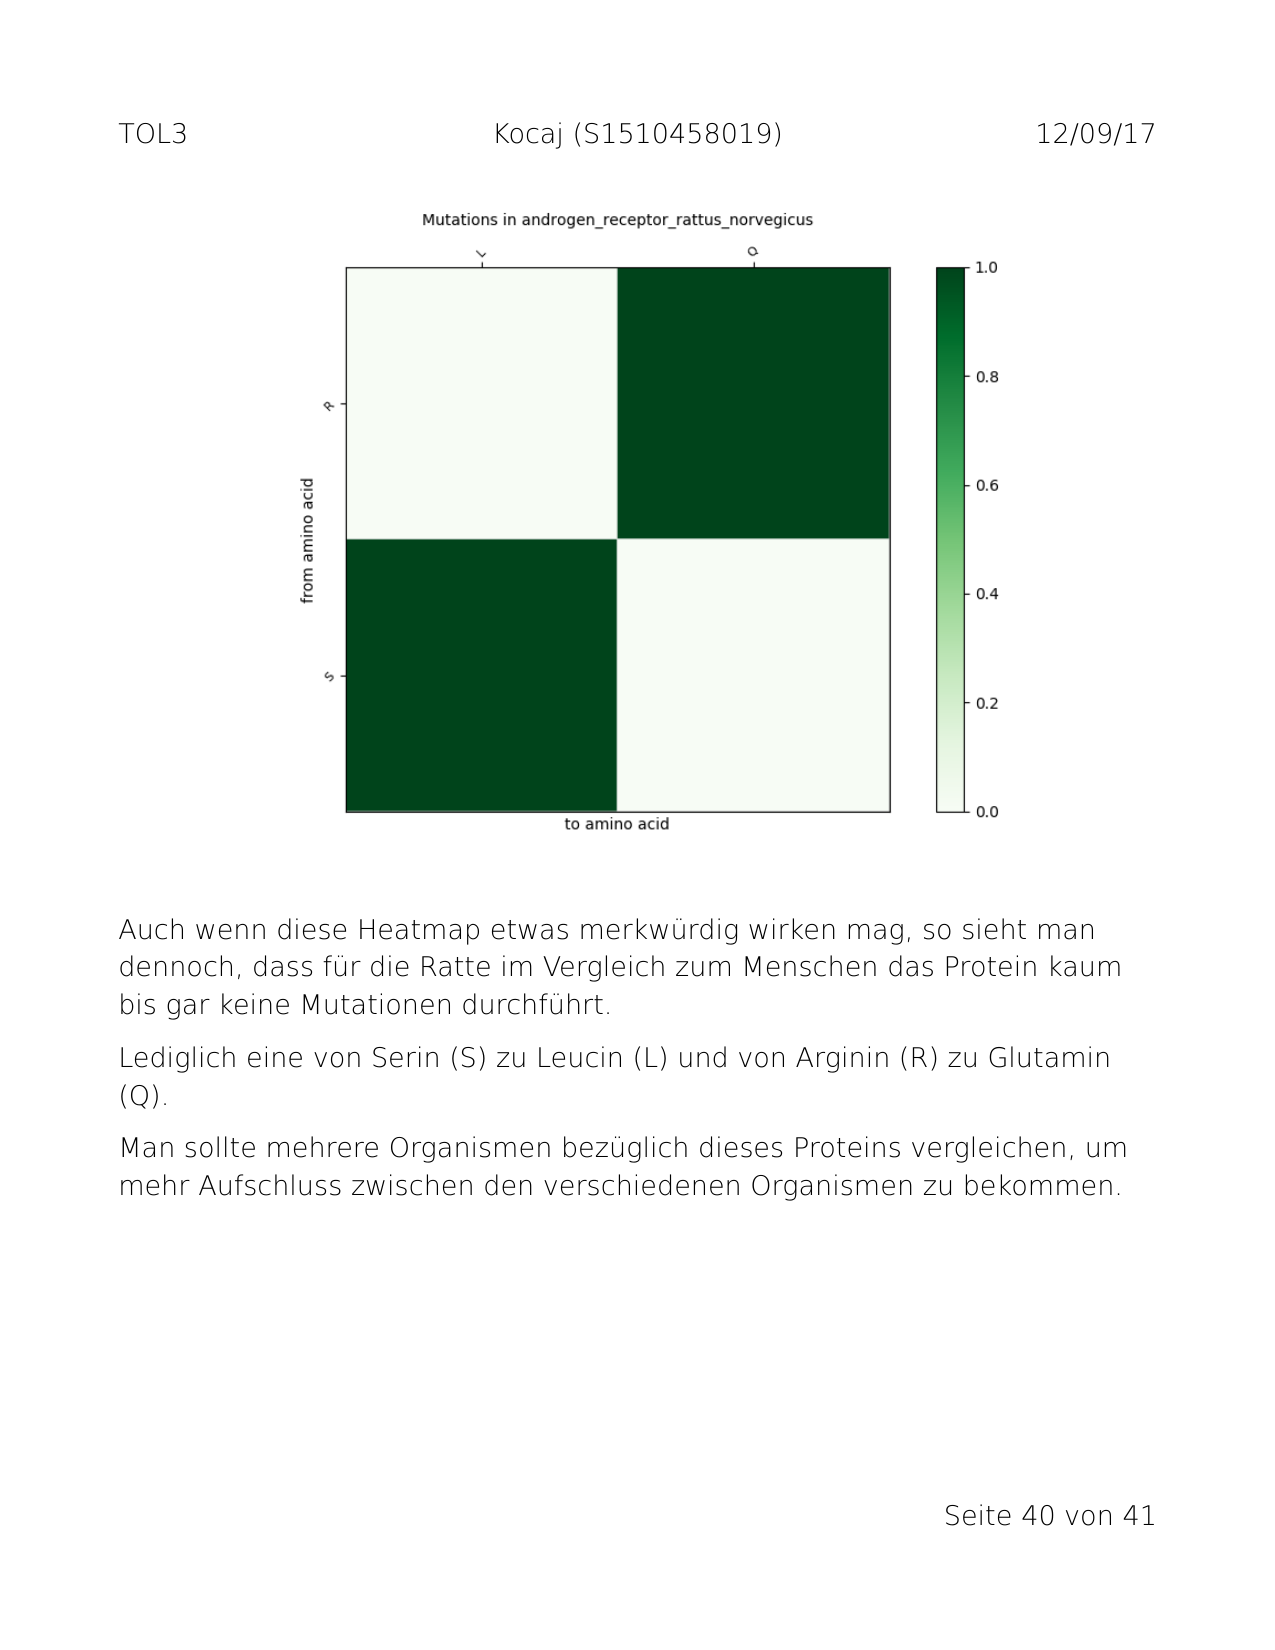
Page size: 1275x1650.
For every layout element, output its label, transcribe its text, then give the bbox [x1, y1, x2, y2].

picture [107, 193, 1102, 856]
text Man sollte mehrere Organismen bezüglich dieses Proteins vergleichen, um mehr Aufschluss zwischen den verschiedenen Organismen zu bekommen. [118, 1132, 1157, 1202]
text Lediglich eine von Serin (S) zu Leucin (L) und von Arginin (R) zu Glutamin (Q). [118, 1042, 1157, 1111]
text Auch wenn diese Heatmap etwas merkwürdig wirken mag, so sieht man dennoch, dass für die Ratte im Vergleich zum Menschen das Protein kaum bis gar keine Mutationen durchführt. [118, 914, 1157, 1021]
